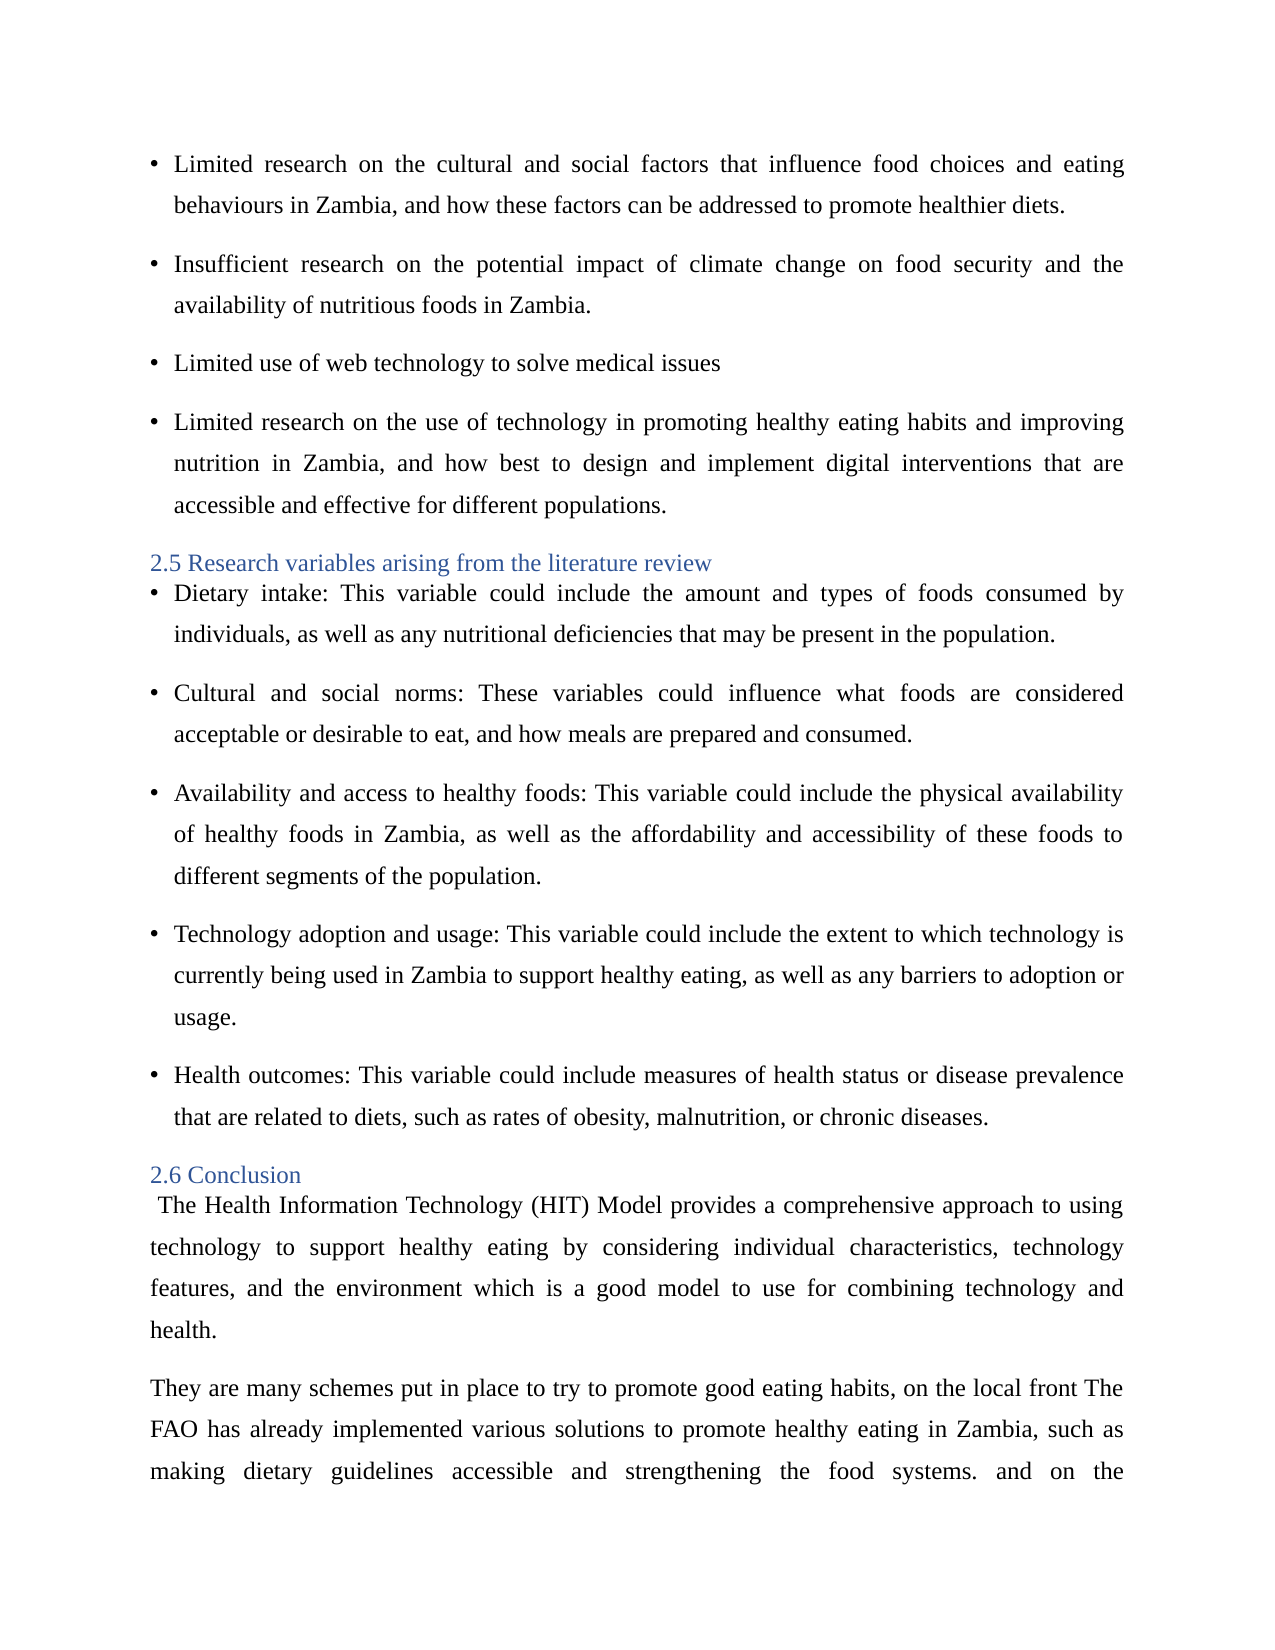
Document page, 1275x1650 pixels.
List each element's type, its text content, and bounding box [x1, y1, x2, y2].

list Insufficient research on the potential impact of climate change on food security and the availability of nutritious foods in Zambia. [150, 250, 1125, 319]
list Health outcomes: This variable could include measures of health status or disease prevalence that are related to diets, such as rates of obesity, malnutrition, or chronic diseases. [150, 1061, 1125, 1131]
subtitle 2.5 Research variables arising from the literature review [150, 549, 1125, 577]
list Limited research on the cultural and social factors that influence food choices and eating behaviours in Zambia, and how these factors can be addressed to promote healthier diets. [150, 150, 1125, 219]
list Technology adoption and usage: This variable could include the extent to which technology is currently being used in Zambia to support healthy eating, as well as any barriers to adoption or usage. [150, 920, 1125, 1031]
subtitle 2.6 Conclusion [150, 1161, 1125, 1189]
list Limited use of web technology to solve medical issues [150, 349, 1125, 377]
list Limited research on the use of technology in promoting healthy eating habits and improving nutrition in Zambia, and how best to design and implement digital interventions that are accessible and effective for different populations. [150, 408, 1125, 519]
text The Health Information Technology (HIT) Model provides a comprehensive approach to using technology to support healthy eating by considering individual characteristics, technology features, and the environment which is a good model to use for combining technology and health. [150, 1191, 1125, 1343]
list Dietary intake: This variable could include the amount and types of foods consumed by individuals, as well as any nutritional deficiencies that may be present in the population. [150, 579, 1125, 648]
text They are many schemes put in place to try to promote good eating habits, on the local front The FAO has already implemented various solutions to promote healthy eating in Zambia, such as making dietary guidelines accessible and strengthening the food systems. and on the [150, 1374, 1125, 1485]
list Availability and access to healthy foods: This variable could include the physical availability of healthy foods in Zambia, as well as the affordability and accessibility of these foods to different segments of the population. [150, 779, 1125, 889]
list Cultural and social norms: These variables could influence what foods are considered acceptable or desirable to eat, and how meals are prepared and consumed. [150, 679, 1125, 748]
